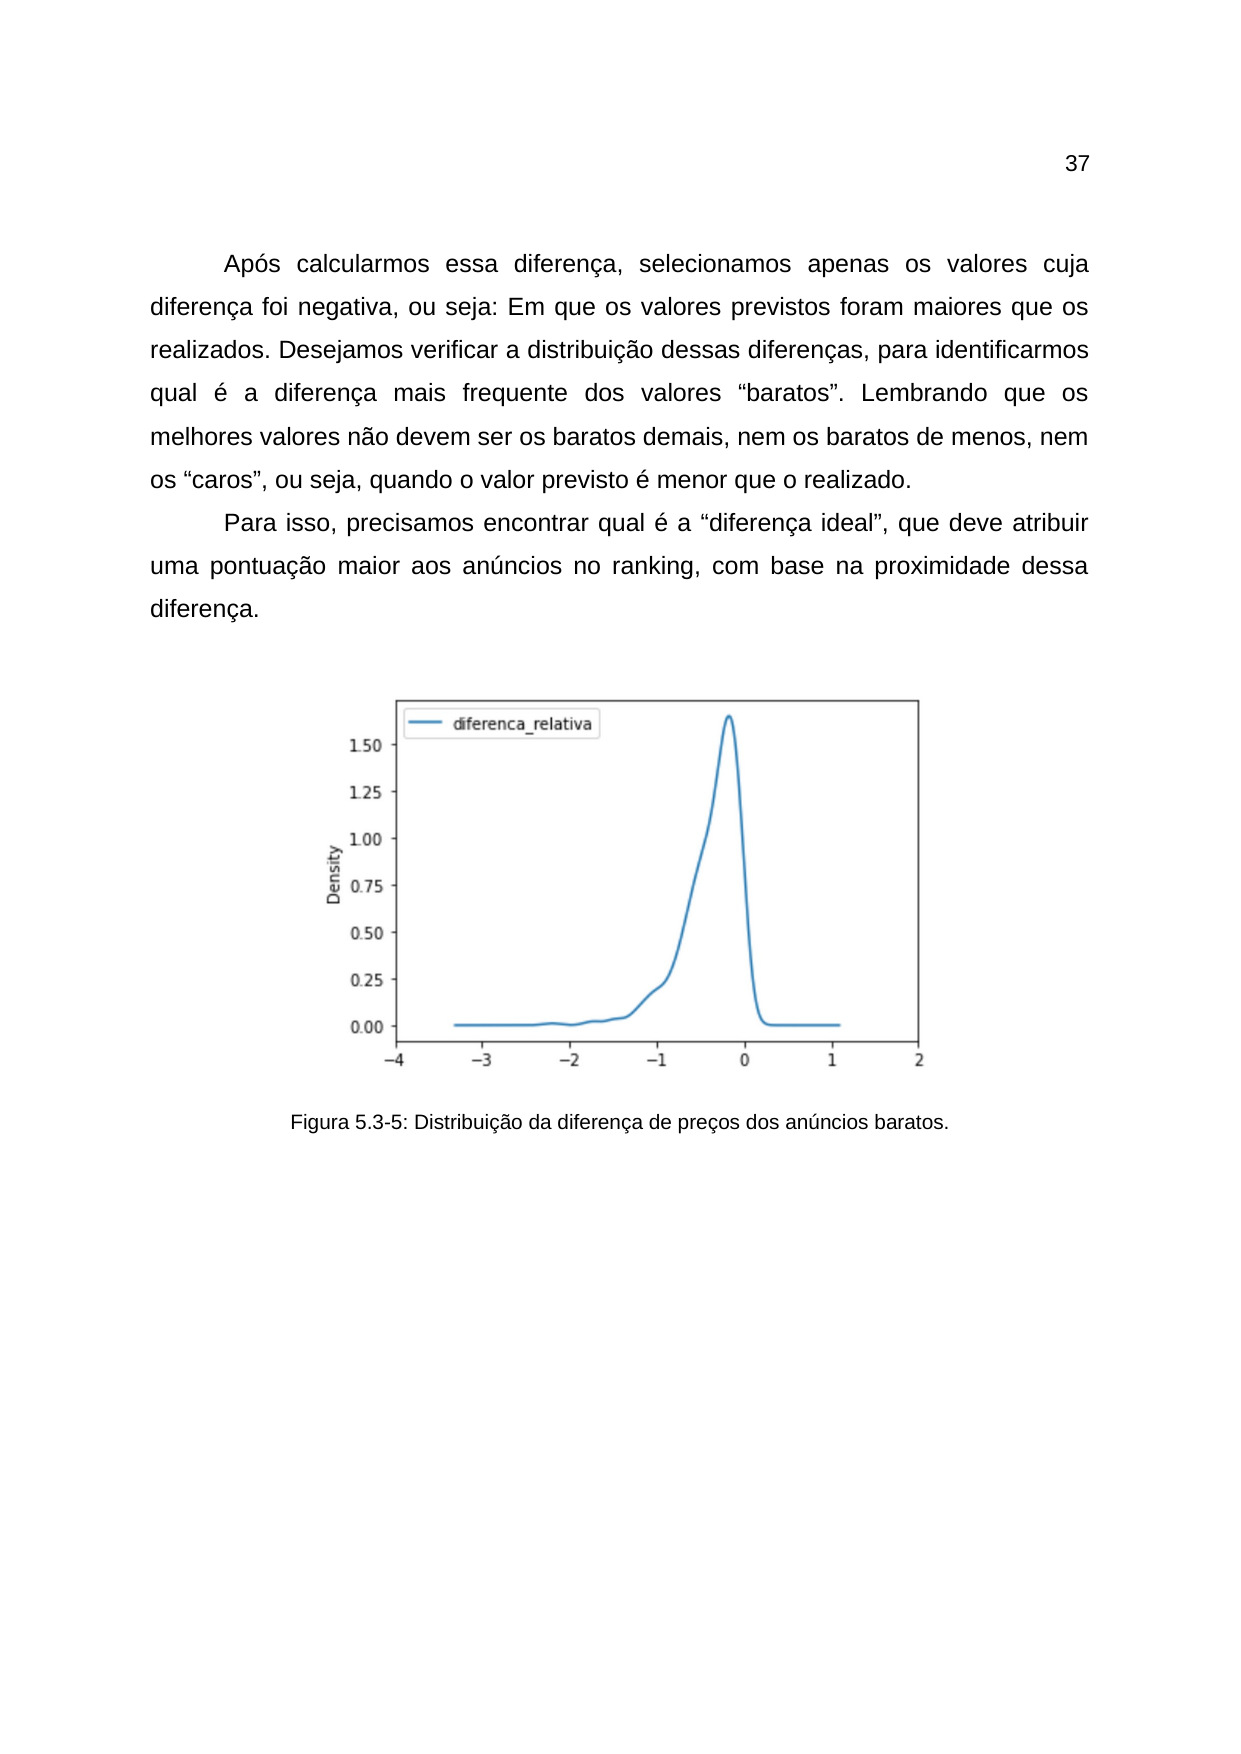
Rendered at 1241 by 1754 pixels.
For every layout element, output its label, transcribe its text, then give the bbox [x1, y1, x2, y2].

text Figura 5.3-5: Distribuição da diferença de preços dos anúncios baratos. [150, 1084, 1090, 1134]
text Para isso, precisamos encontrar qual é a “diferença ideal”, que deve atribuir uma pontuação maior aos anúncios no ranking, com base na proximidade dessa diferença. [150, 508, 1090, 623]
picture [295, 680, 945, 1084]
text Após calcularmos essa diferença, selecionamos apenas os valores cuja diferença foi negativa, ou seja: Em que os valores previstos foram maiores que os realizados. Desejamos verificar a distribuição dessas diferenças, para identificarmos qual é a diferença mais frequente dos valores “baratos”. Lembrando que os melhores valores não devem ser os baratos demais, nem os baratos de menos, nem os “caros”, ou seja, quando o valor previsto é menor que o realizado. [150, 249, 1090, 493]
